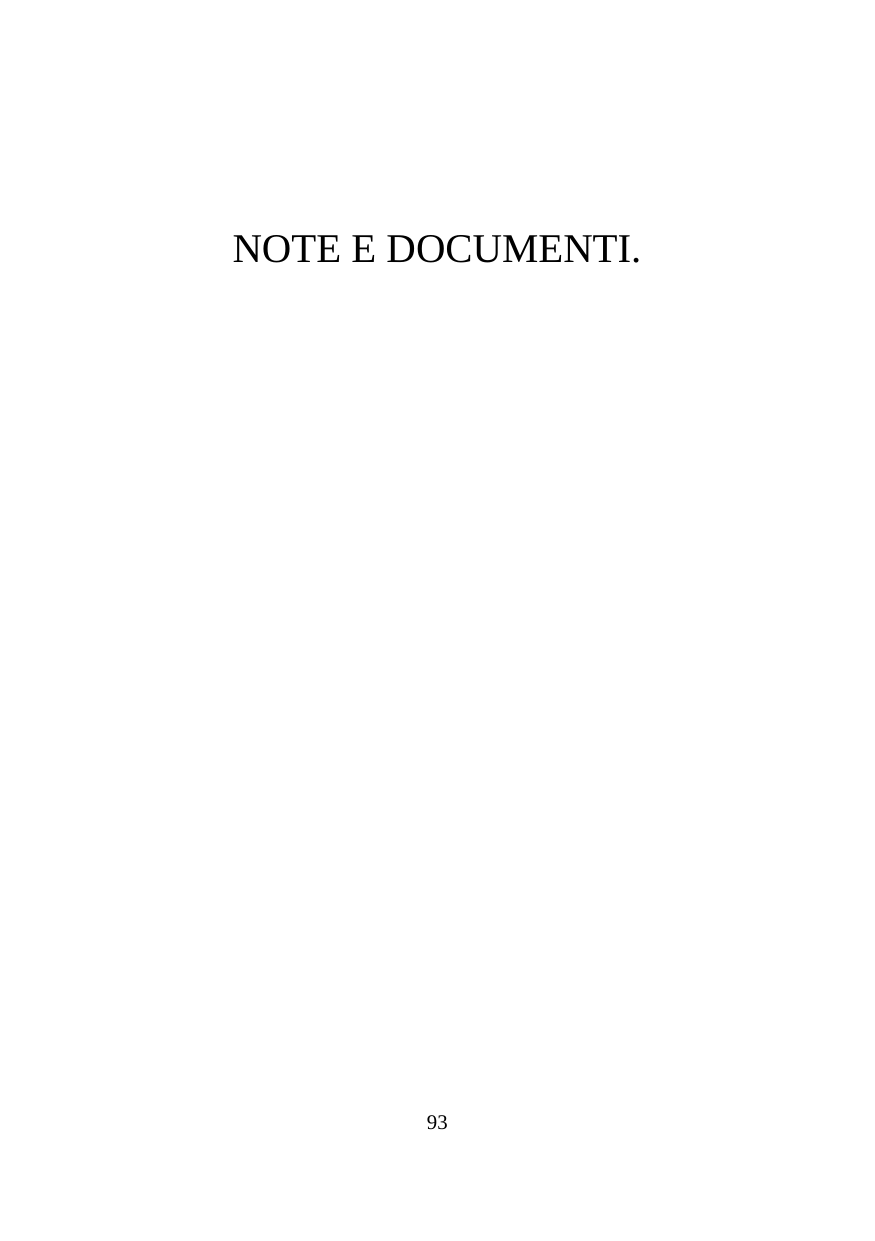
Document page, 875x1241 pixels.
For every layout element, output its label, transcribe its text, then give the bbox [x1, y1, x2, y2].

subtitle NOTE E DOCUMENTI. [106, 224, 768, 271]
